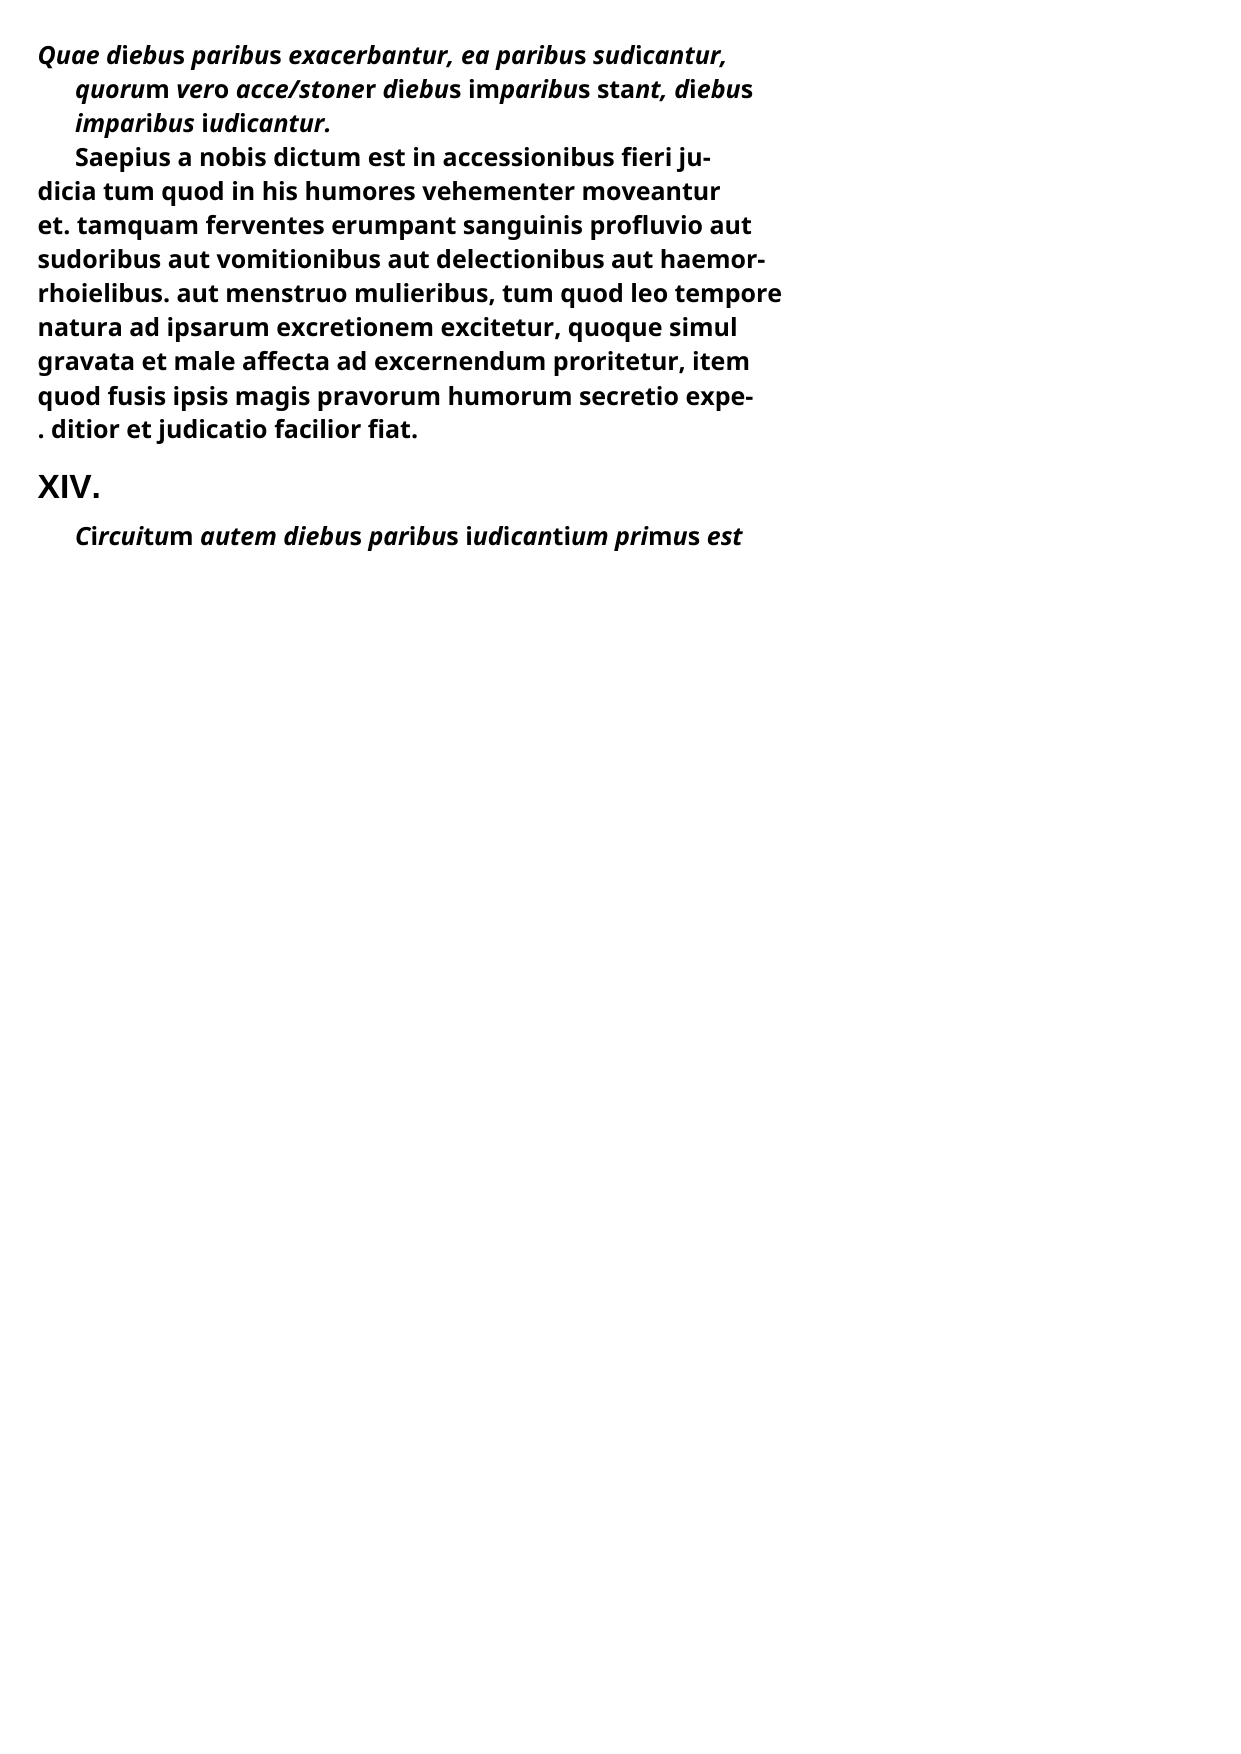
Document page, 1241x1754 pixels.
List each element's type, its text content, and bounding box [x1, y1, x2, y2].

text Circuitum autem diebus paribus iudicantium primus est [37, 518, 1203, 552]
subtitle XIV. [37, 467, 1203, 506]
text Quae diebus paribus exacerbantur, ea paribus sudicantur, quorum vero acce/stoner diebus imparibus stant, diebus imparibus iudicantur. [37, 37, 1203, 140]
text Saepius a nobis dictum est in accessionibus fieri ju- dicia tum quod in his humores vehementer moveantur et. tamquam ferventes erumpant sanguinis profluvio aut sudoribus aut vomitionibus aut delectionibus aut haemor- rhoielibus. aut menstruo mulieribus, tum quod leo tempore natura ad ipsarum excretionem excitetur, quoque simul gravata et male affecta ad excernendum proritetur, item quod fusis ipsis magis pravorum humorum secretio expe- . ditior et judicatio facilior fiat. [37, 140, 1203, 446]
